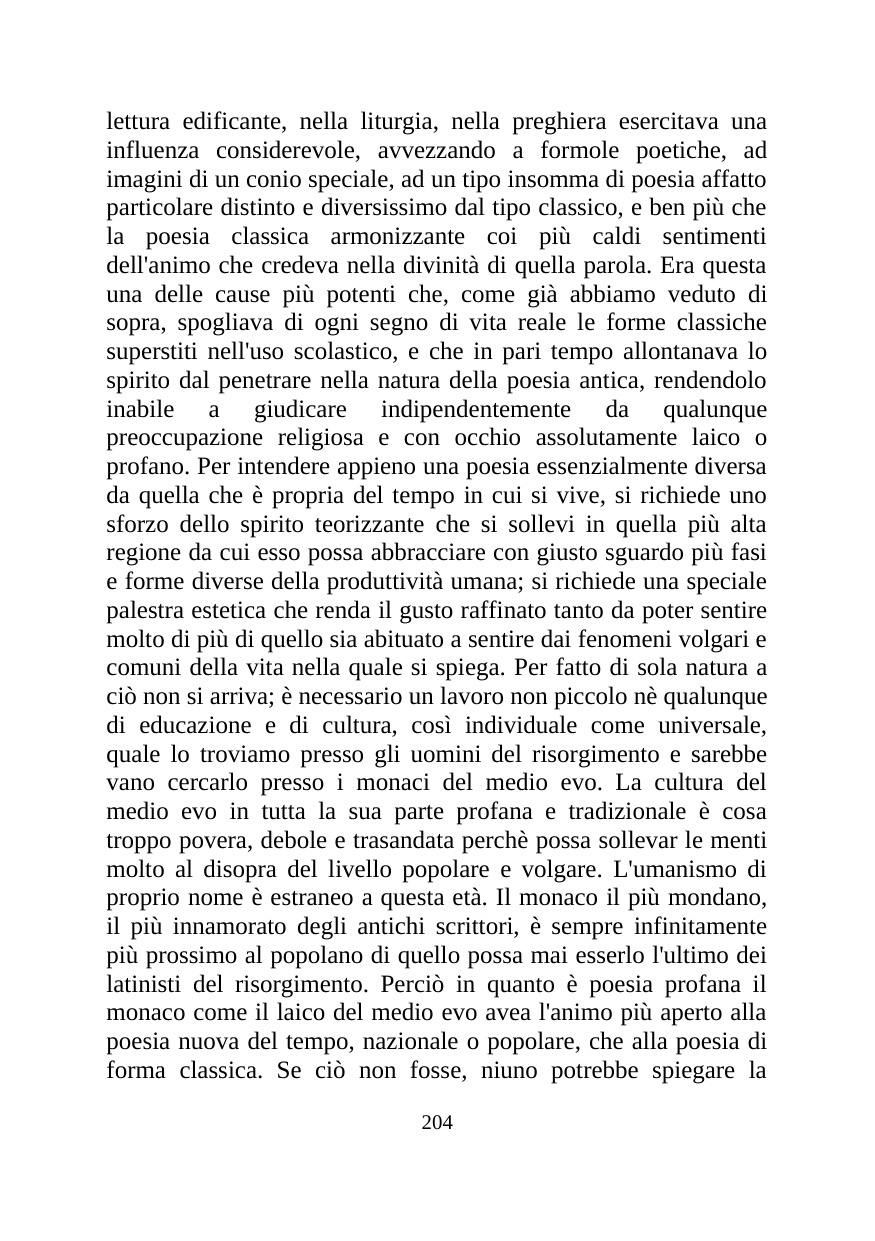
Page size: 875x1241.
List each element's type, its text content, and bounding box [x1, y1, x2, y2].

text lettura edificante, nella liturgia, nella preghiera esercitava una influenza considerevole, avvezzando a formole poetiche, ad imagini di un conio speciale, ad un tipo insomma di poesia affatto particolare distinto e diversissimo dal tipo classico, e ben più che la poesia classica armonizzante coi più caldi sentimenti dell'animo che credeva nella divinità di quella parola. Era questa una delle cause più potenti che, come già abbiamo veduto di sopra, spogliava di ogni segno di vita reale le forme classiche superstiti nell'uso scolastico, e che in pari tempo allontanava lo spirito dal penetrare nella natura della poesia antica, rendendolo inabile a giudicare indipendentemente da qualunque preoccupazione religiosa e con occhio assolutamente laico o profano. Per intendere appieno una poesia essenzialmente diversa da quella che è propria del tempo in cui si vive, si richiede uno sforzo dello spirito teorizzante che si sollevi in quella più alta regione da cui esso possa abbracciare con giusto sguardo più fasi e forme diverse della produttività umana; si richiede una speciale palestra estetica che renda il gusto raffinato tanto da poter sentire molto di più di quello sia abituato a sentire dai fenomeni volgari e comuni della vita nella quale si spiega. Per fatto di sola natura a ciò non si arriva; è necessario un lavoro non piccolo nè qualunque di educazione e di cultura, così individuale come universale, quale lo troviamo presso gli uomini del risorgimento e sarebbe vano cercarlo presso i monaci del medio evo. La cultura del medio evo in tutta la sua parte profana e tradizionale è cosa troppo povera, debole e trasandata perchè possa sollevar le menti molto al disopra del livello popolare e volgare. L'umanismo di proprio nome è estraneo a questa età. Il monaco il più mondano, il più innamorato degli antichi scrittori, è sempre infinitamente più prossimo al popolano di quello possa mai esserlo l'ultimo dei latinisti del risorgimento. Perciò in quanto è poesia profana il monaco come il laico del medio evo avea l'animo più aperto alla poesia nuova del tempo, nazionale o popolare, che alla poesia di forma classica. Se ciò non fosse, niuno potrebbe spiegare la [106, 106, 768, 1084]
